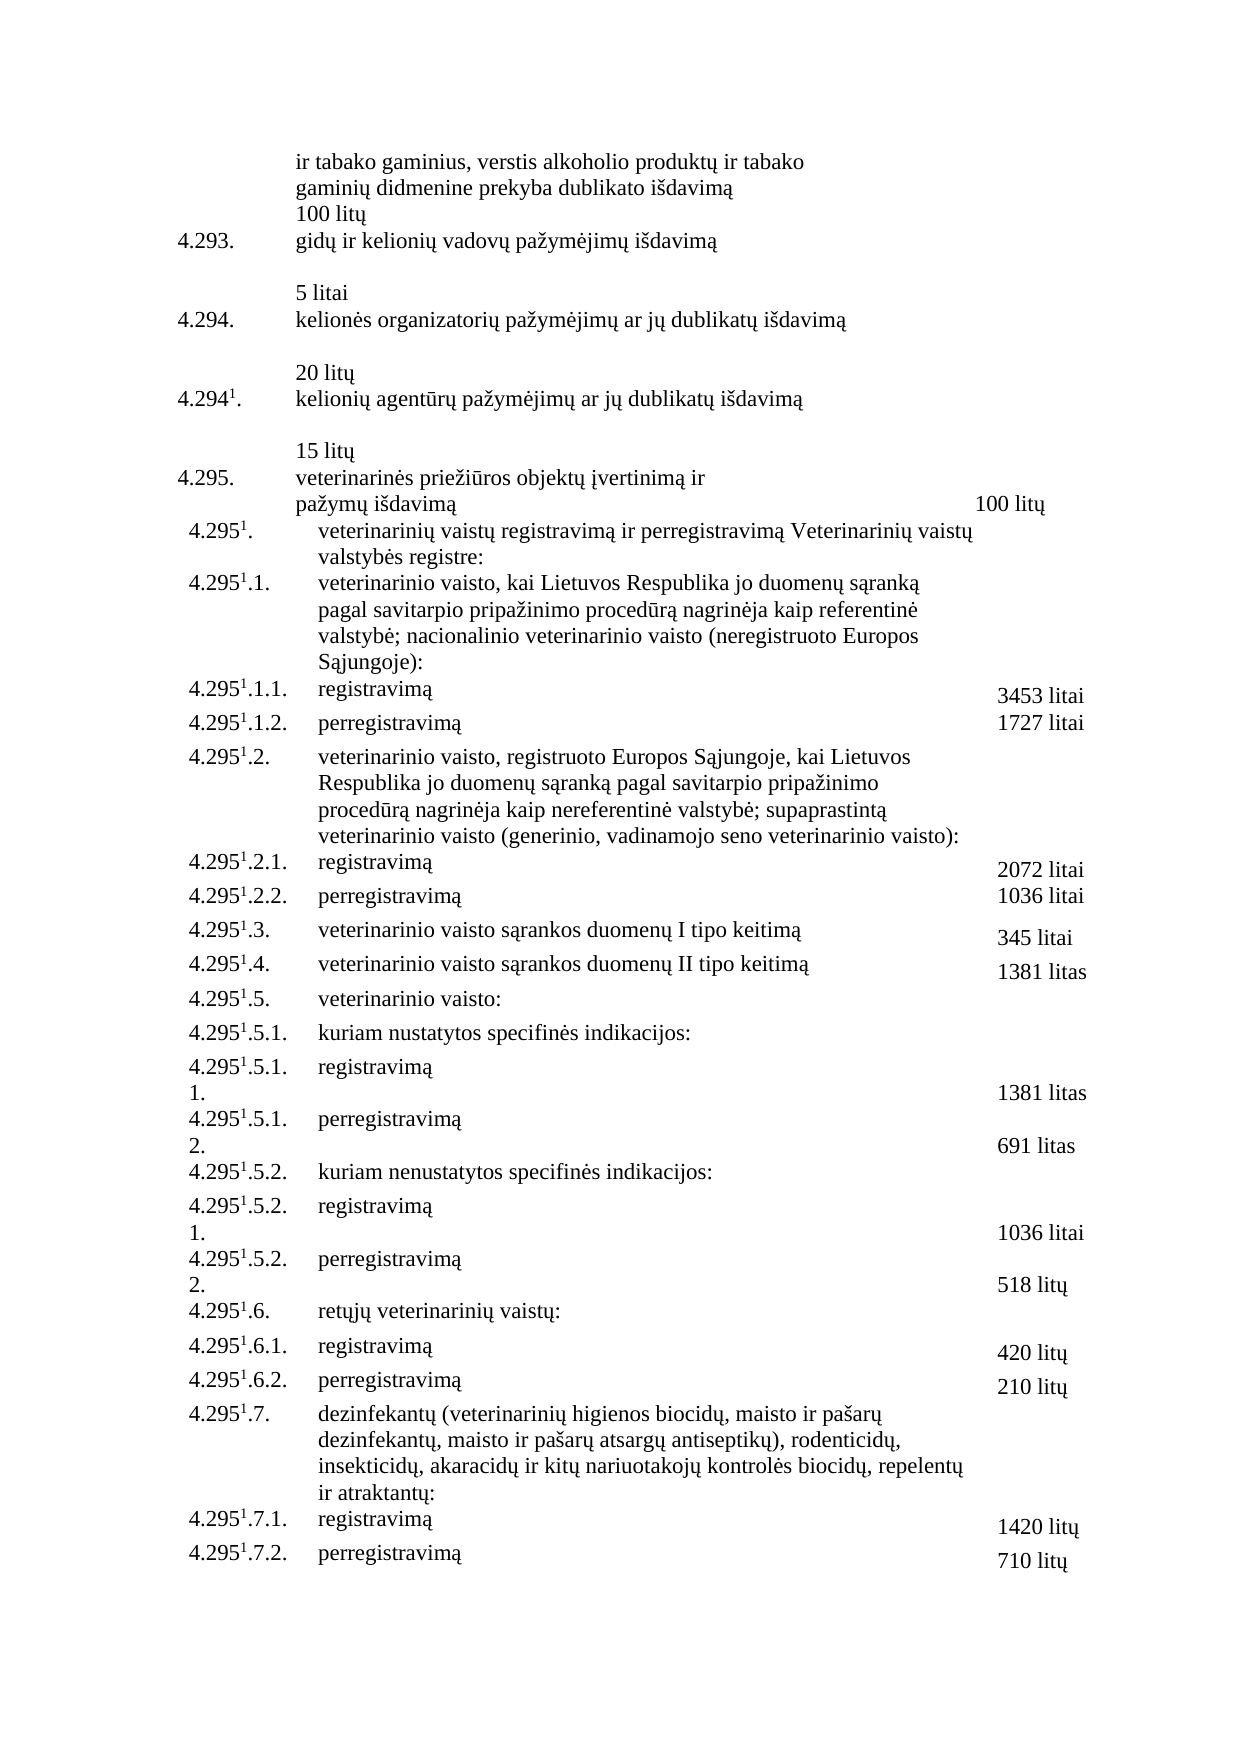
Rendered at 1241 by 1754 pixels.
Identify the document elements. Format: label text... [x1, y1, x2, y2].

table_cell [986, 1158, 1148, 1192]
table_cell 4.2951.2. [177, 743, 307, 848]
table_header 4.2951. [177, 517, 307, 569]
table_cell 4.2951.7.1. [177, 1505, 307, 1539]
table_cell 710 litų [986, 1539, 1148, 1573]
table_cell perregistravimą [307, 709, 986, 743]
table_cell 1381 litas [986, 951, 1148, 984]
table_cell registravimą [307, 1053, 986, 1105]
table_cell 4.2951.5.2.1. [177, 1192, 307, 1245]
table_cell 1036 litai [986, 883, 1148, 916]
table_header veterinarinių vaistų registravimą ir perregistravimą Veterinarinių vaistų valstybės registre: [307, 517, 986, 569]
table_cell 518 litų [986, 1245, 1148, 1298]
table_cell veterinarinio vaisto: [307, 985, 986, 1019]
table_cell 4.2951.6.1. [177, 1332, 307, 1366]
table_cell [986, 1400, 1148, 1505]
table_cell registravimą [307, 848, 986, 882]
table_cell dezinfekantų (veterinarinių higienos biocidų, maisto ir pašarų dezinfekantų, maisto ir pašarų atsargų antiseptikų), rodenticidų, insekticidų, akaracidų ir kitų nariuotakojų kontrolės biocidų, repelentų ir atraktantų: [307, 1400, 986, 1505]
table_cell registravimą [307, 1332, 986, 1366]
table_cell [986, 1019, 1148, 1053]
table_cell registravimą [307, 1505, 986, 1539]
table_cell 4.2951.5.1.2. [177, 1105, 307, 1158]
table_cell retųjų veterinarinių vaistų: [307, 1298, 986, 1332]
table_cell registravimą [307, 675, 986, 709]
table_cell 4.2951.6. [177, 1298, 307, 1332]
table_cell [986, 569, 1148, 675]
table_cell perregistravimą [307, 883, 986, 916]
table_cell kuriam nenustatytos specifinės indikacijos: [307, 1158, 986, 1192]
table_cell registravimą [307, 1192, 986, 1245]
text 4.293. gidų ir kelionių vadovų pažymėjimų išdavimą 5 litai [177, 227, 945, 306]
table_cell 4.2951.7.2. [177, 1539, 307, 1573]
table_cell kuriam nustatytos specifinės indikacijos: [307, 1019, 986, 1053]
table_cell 1727 litai [986, 709, 1148, 743]
table_cell 420 litų [986, 1332, 1148, 1366]
table_cell 691 litas [986, 1105, 1148, 1158]
table_cell [986, 985, 1148, 1019]
table_cell 4.2951.2.1. [177, 848, 307, 882]
table_cell veterinarinio vaisto, kai Lietuvos Respublika jo duomenų sąranką pagal savitarpio pripažinimo procedūrą nagrinėja kaip referentinė valstybė; nacionalinio veterinarinio vaisto (neregistruoto Europos Sąjungoje): [307, 569, 986, 675]
table_cell 4.2951.7. [177, 1400, 307, 1505]
table_cell [986, 743, 1148, 848]
table_cell 4.2951.5.2.2. [177, 1245, 307, 1298]
table_cell perregistravimą [307, 1105, 986, 1158]
table_cell 2072 litai [986, 848, 1148, 882]
table_cell 4.2951.6.2. [177, 1366, 307, 1400]
table_cell veterinarinio vaisto, registruoto Europos Sąjungoje, kai Lietuvos Respublika jo duomenų sąranką pagal savitarpio pripažinimo procedūrą nagrinėja kaip nereferentinė valstybė; supaprastintą veterinarinio vaisto (generinio, vadinamojo seno veterinarinio vaisto): [307, 743, 986, 848]
table_header [986, 517, 1148, 569]
table_cell 4.2951.2.2. [177, 883, 307, 916]
text 4.294. kelionės organizatorių pažymėjimų ar jų dublikatų išdavimą 20 litų [177, 306, 945, 385]
text gaminių didmenine prekyba dublikato išdavimą 100 litų [177, 174, 945, 227]
table_cell 4.2951.5.1.1. [177, 1053, 307, 1105]
table_cell 4.2951.3. [177, 916, 307, 951]
table_cell veterinarinio vaisto sąrankos duomenų I tipo keitimą [307, 916, 986, 951]
table_cell perregistravimą [307, 1245, 986, 1298]
table_cell [986, 1298, 1148, 1332]
table_cell 4.2951.5.1. [177, 1019, 307, 1053]
table_cell 4.2951.5.2. [177, 1158, 307, 1192]
table_cell 4.2951.4. [177, 951, 307, 984]
table_cell 4.2951.1. [177, 569, 307, 675]
text 4.295. veterinarinės priežiūros objektų įvertinimą ir [177, 464, 1122, 490]
text pažymų išdavimą 100 litų [177, 490, 1137, 517]
text ir tabako gaminius, verstis alkoholio produktų ir tabako [177, 148, 945, 174]
table_cell 1036 litai [986, 1192, 1148, 1245]
text 4.2941. kelionių agentūrų pažymėjimų ar jų dublikatų išdavimą 15 litų [177, 385, 945, 464]
table_cell 345 litai [986, 916, 1148, 951]
table_cell 4.2951.1.2. [177, 709, 307, 743]
table_cell perregistravimą [307, 1366, 986, 1400]
table_cell 4.2951.1.1. [177, 675, 307, 709]
table_cell perregistravimą [307, 1539, 986, 1573]
table_cell 210 litų [986, 1366, 1148, 1400]
table_cell 3453 litai [986, 675, 1148, 709]
table_cell 4.2951.5. [177, 985, 307, 1019]
table_cell 1381 litas [986, 1053, 1148, 1105]
table_cell veterinarinio vaisto sąrankos duomenų II tipo keitimą [307, 951, 986, 984]
table_cell 1420 litų [986, 1505, 1148, 1539]
